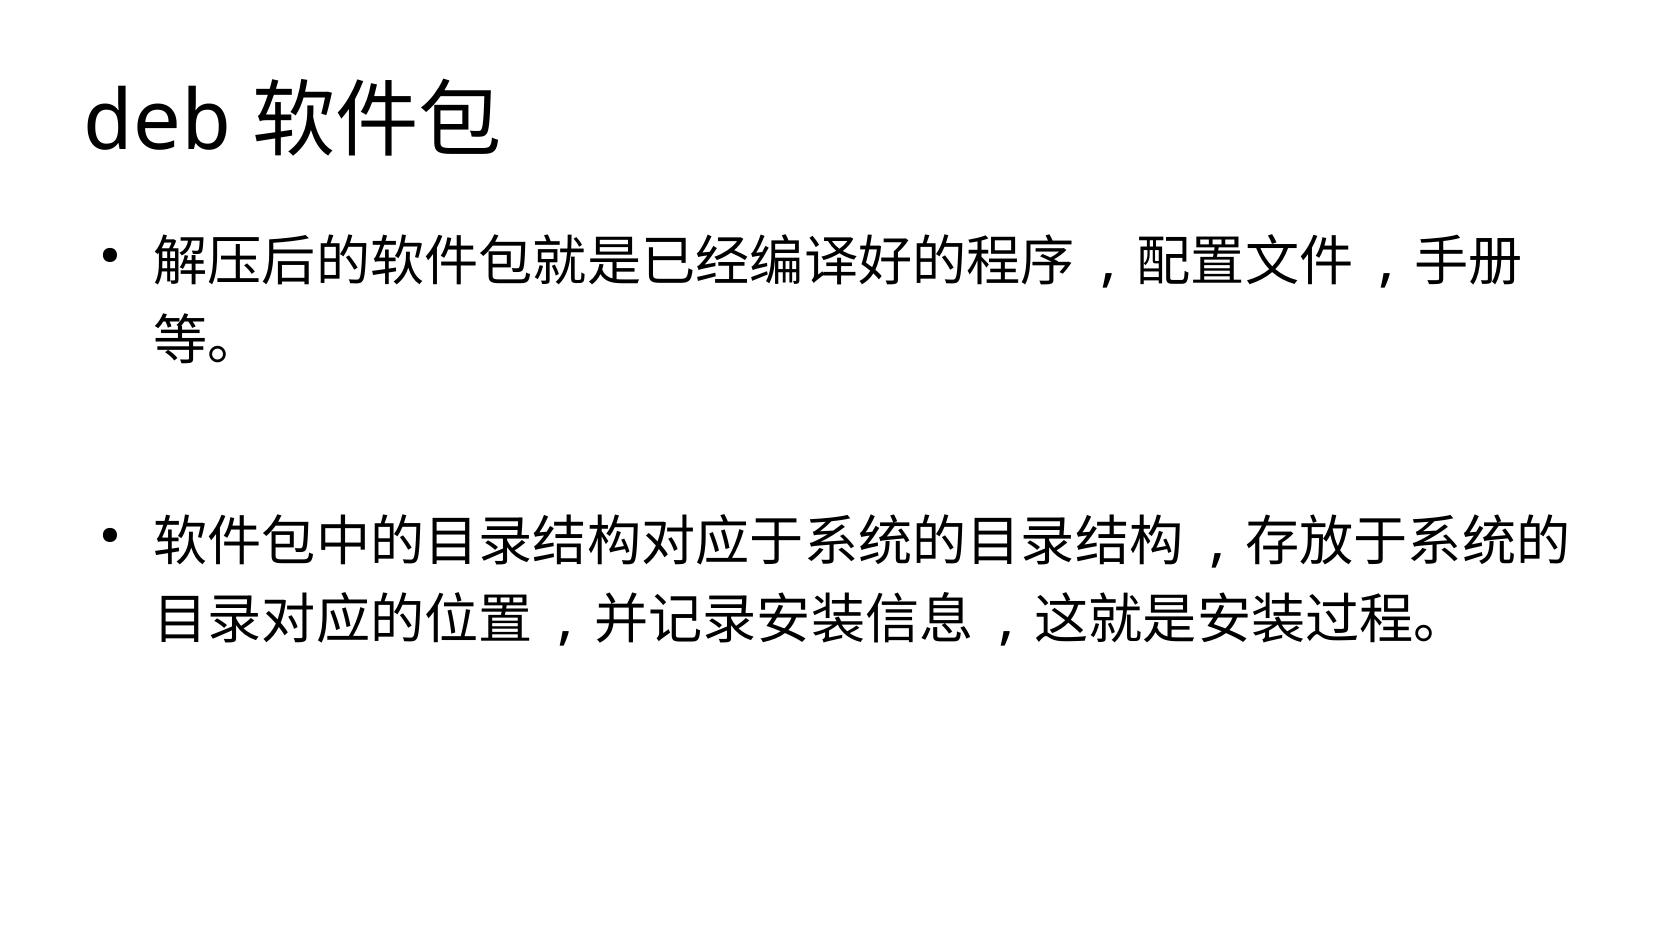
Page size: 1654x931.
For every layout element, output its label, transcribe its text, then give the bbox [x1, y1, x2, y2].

title deb软件包 [82, 37, 1571, 189]
list 解压后的软件包就是已经编译好的程序,配置文件,手册等。 软件包中的目录结构对应于系统的目录结构,存放于系统的目录对应的位置,并记录安装信息,这就是安装过程。 [82, 217, 1571, 758]
